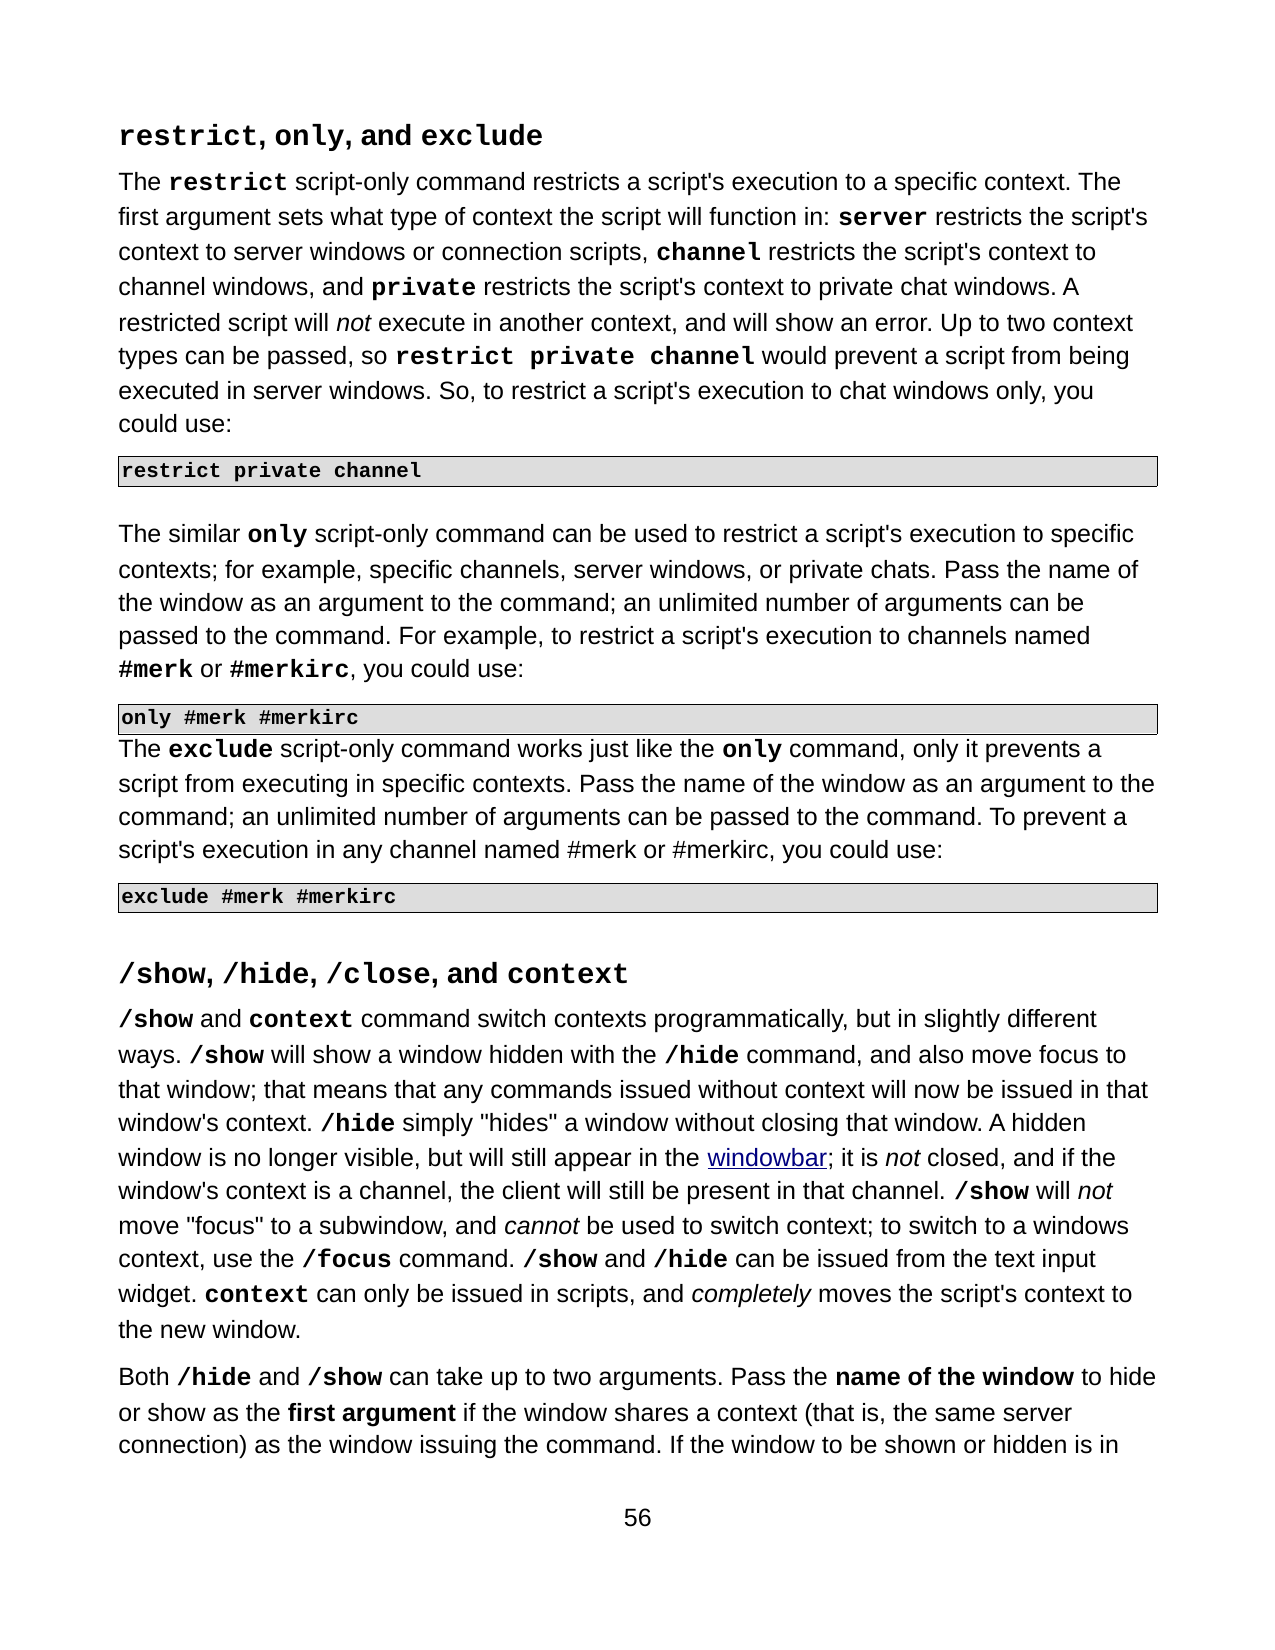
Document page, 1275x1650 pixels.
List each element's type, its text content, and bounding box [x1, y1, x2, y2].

text /show and context command switch contexts programmatically, but in slightly different ways. /show will show a window hidden with the /hide command, and also move focus to that window; that means that any commands issued without context will now be issued in that window's context. /hide simply "hides" a window without closing that window. A hidden window is no longer visible, but will still appear in the windowbar; it is not closed, and if the window's context is a channel, the client will still be present in that channel. /show will not move "focus" to a subwindow, and cannot be used to switch context; to switch to a windows context, use the /focus command. /show and /hide can be issued from the text input widget. context can only be issued in scripts, and completely moves the script's context to the new window. [118, 1004, 1157, 1343]
table_header only #merk #merkirc [119, 705, 1157, 733]
subtitle /show, /hide, /close, and context [118, 956, 1157, 992]
text Both /hide and /show can take up to two arguments. Pass the name of the window to hide or show as the first argument if the window shares a context (that is, the same server connection) as the window issuing the command. If the window to be shown or hidden is in [118, 1362, 1157, 1459]
table_header exclude #merk #merkirc [119, 884, 1157, 912]
subtitle restrict, only, and exclude [118, 118, 1157, 154]
text The restrict script-only command restricts a script's execution to a specific context. The first argument sets what type of context the script will function in: server restricts the script's context to server windows or connection scripts, channel restricts the script's context to channel windows, and private restricts the script's context to private chat windows. A restricted script will not execute in another context, and will show an error. Up to two context types can be passed, so restrict private channel would prevent a script from being executed in server windows. So, to restrict a script's execution to chat windows only, you could use: [118, 167, 1157, 438]
text The exclude script-only command works just like the only command, only it prevents a script from executing in specific contexts. Pass the name of the window as an argument to the command; an unlimited number of arguments can be passed to the command. To prevent a script's execution in any channel named #merk or #merkirc, you could use: [118, 735, 1157, 864]
table_header restrict private channel [119, 457, 1157, 486]
text The similar only script-only command can be used to restrict a script's execution to specific contexts; for example, specific channels, server windows, or private chats. Pass the name of the window as an argument to the command; an unlimited number of arguments can be passed to the command. For example, to restrict a script's execution to channels named #merk or #merkirc, you could use: [118, 487, 1157, 684]
